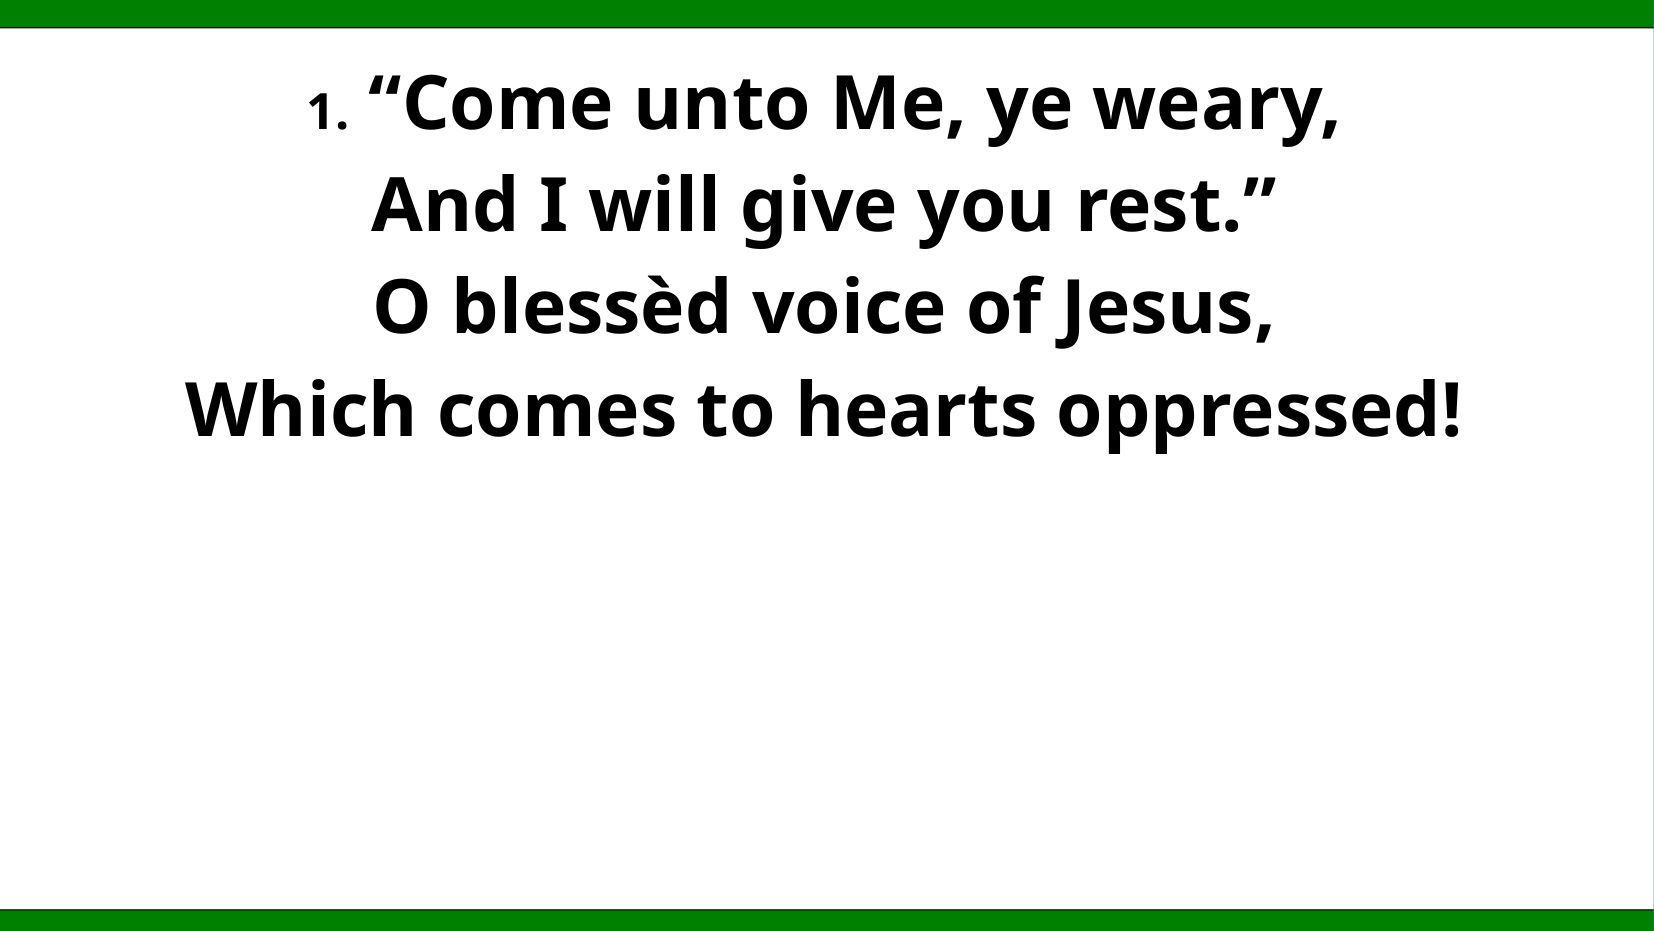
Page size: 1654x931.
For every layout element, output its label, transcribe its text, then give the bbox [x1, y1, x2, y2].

picture [0, 0, 1654, 931]
text_box 1. “Come unto Me, ye weary, And I will give you rest.” O blessèd voice of Jesus, Which comes to hearts oppressed! [97, 41, 1553, 456]
